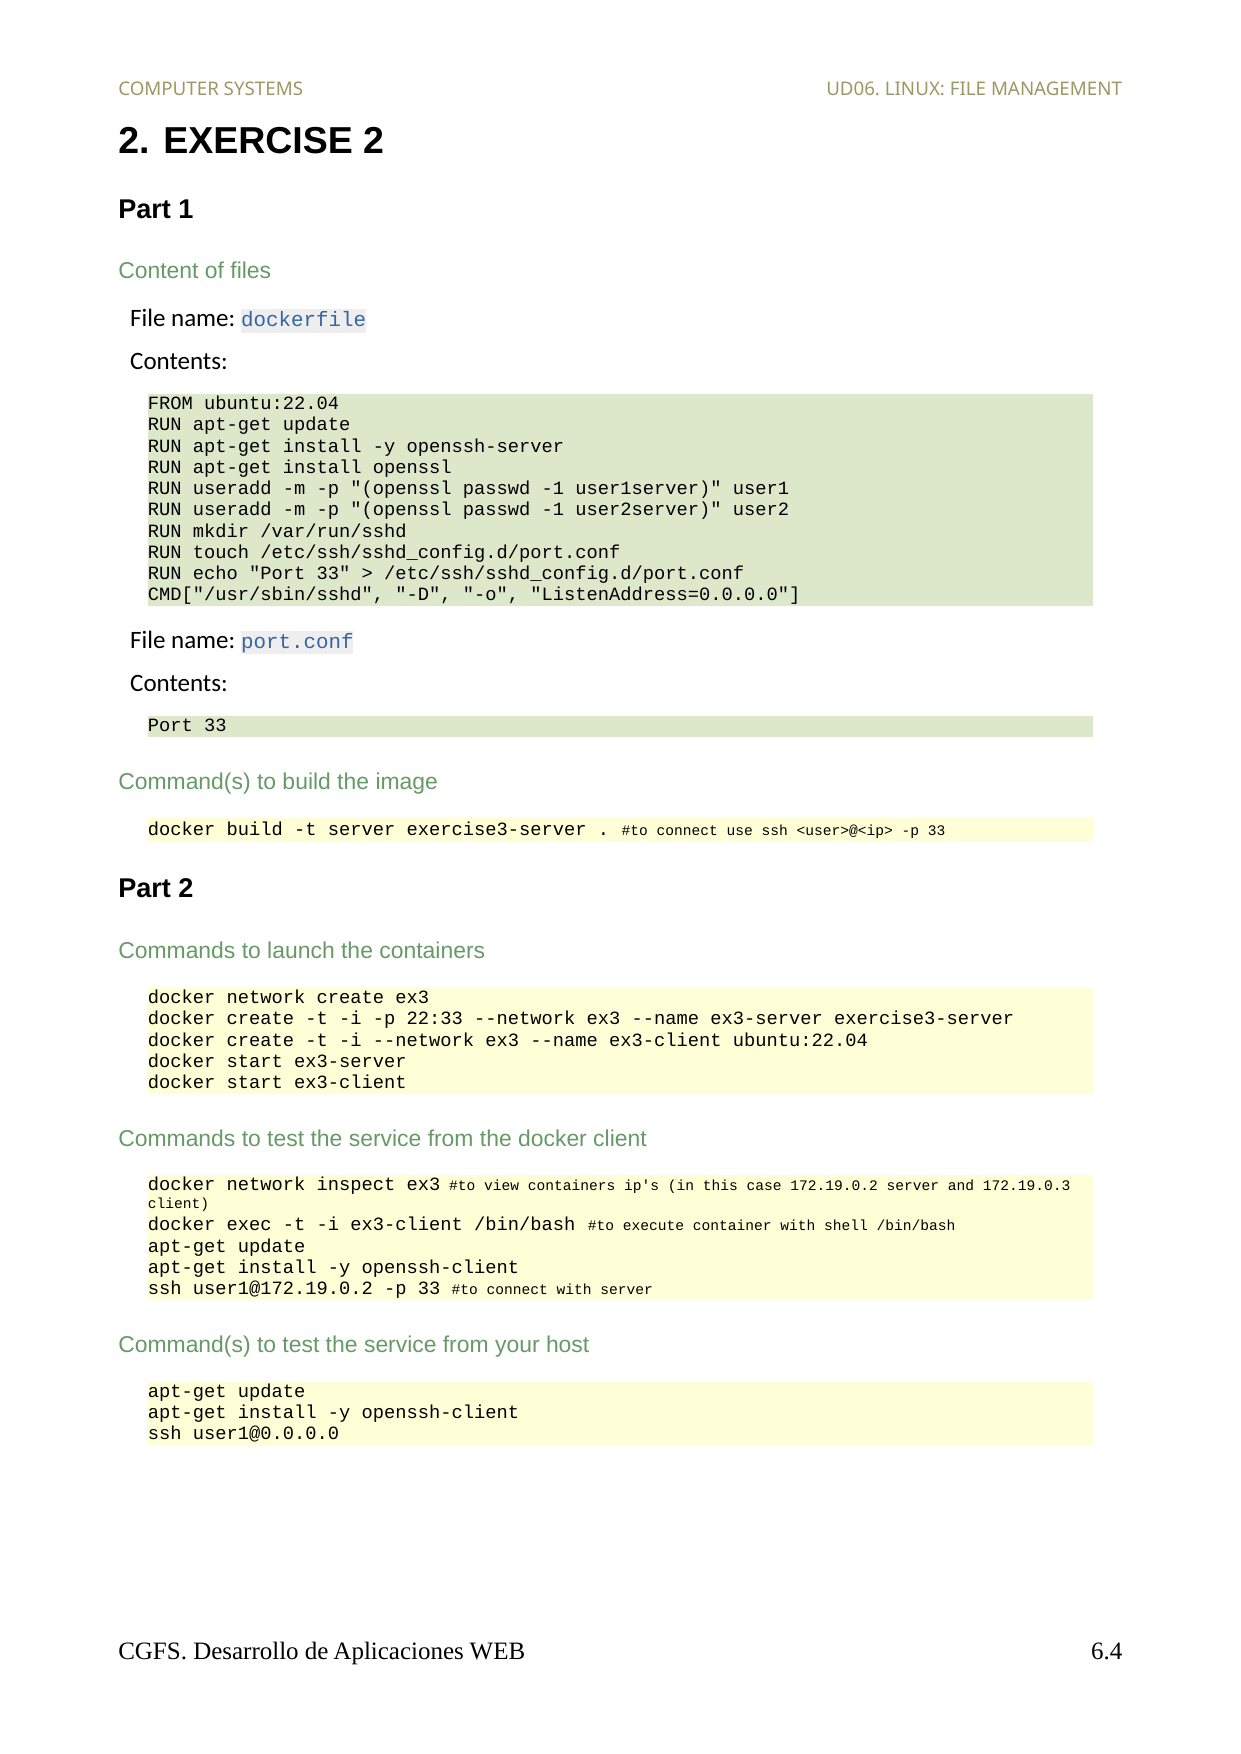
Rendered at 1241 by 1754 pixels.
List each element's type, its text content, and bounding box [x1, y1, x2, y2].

text apt-get install -y openssh-client [148, 1258, 1093, 1279]
text docker exec -t -i ex3-client /bin/bash #to execute container with shell /bin/bash [148, 1213, 1093, 1237]
text docker build -t server exercise3-server . #to connect use ssh <user>@<ip> -p 33 [148, 818, 1093, 842]
text File name: port.conf [118, 624, 1122, 654]
text docker network inspect ex3 #to view containers ip's (in this case 172.19.0.2 server and 172.19.0.3 client) [148, 1175, 1093, 1213]
text Contents: [118, 345, 1122, 376]
subtitle Part 2 [118, 872, 1122, 904]
text RUN apt-get update [148, 415, 1093, 436]
text RUN useradd -m -p "(openssl passwd -1 user2server)" user2 [148, 500, 1093, 521]
text docker create -t -i --network ex3 --name ex3-client ubuntu:22.04 [148, 1030, 1093, 1052]
text RUN apt-get install -y openssh-server [148, 436, 1093, 458]
text docker create -t -i -p 22:33 --network ex3 --name ex3-server exercise3-server [148, 1009, 1093, 1030]
text docker start ex3-client [148, 1073, 1093, 1094]
subtitle Commands to test the service from the docker client [118, 1125, 1122, 1151]
text File name: dockerfile [118, 302, 1122, 333]
text RUN echo "Port 33" > /etc/ssh/sshd_config.d/port.conf [148, 564, 1093, 585]
text RUN mkdir /var/run/sshd [148, 521, 1093, 543]
subtitle Command(s) to test the service from your host [118, 1331, 1122, 1357]
subtitle Exercise 2 [118, 118, 1122, 161]
subtitle Content of files [118, 257, 1122, 284]
text RUN useradd -m -p "(openssl passwd -1 user1server)" user1 [148, 479, 1093, 500]
subtitle Commands to launch the containers [118, 937, 1122, 964]
subtitle Command(s) to build the image [118, 768, 1122, 794]
text ssh user1@0.0.0.0 [148, 1424, 1093, 1445]
text docker start ex3-server [148, 1052, 1093, 1073]
text Port 33 [148, 716, 1093, 737]
text apt-get update [148, 1237, 1093, 1258]
text Contents: [118, 667, 1122, 697]
text apt-get update [148, 1382, 1093, 1403]
text RUN apt-get install openssl [148, 458, 1093, 479]
text CMD["/usr/sbin/sshd", "-D", "-o", "ListenAddress=0.0.0.0"] [148, 585, 1093, 606]
text FROM ubuntu:22.04 [148, 394, 1093, 415]
text ssh user1@172.19.0.2 -p 33 #to connect with server [148, 1279, 1093, 1300]
subtitle Part 1 [118, 193, 1122, 224]
text RUN touch /etc/ssh/sshd_config.d/port.conf [148, 543, 1093, 564]
text docker network create ex3 [148, 988, 1093, 1009]
text apt-get install -y openssh-client [148, 1403, 1093, 1424]
